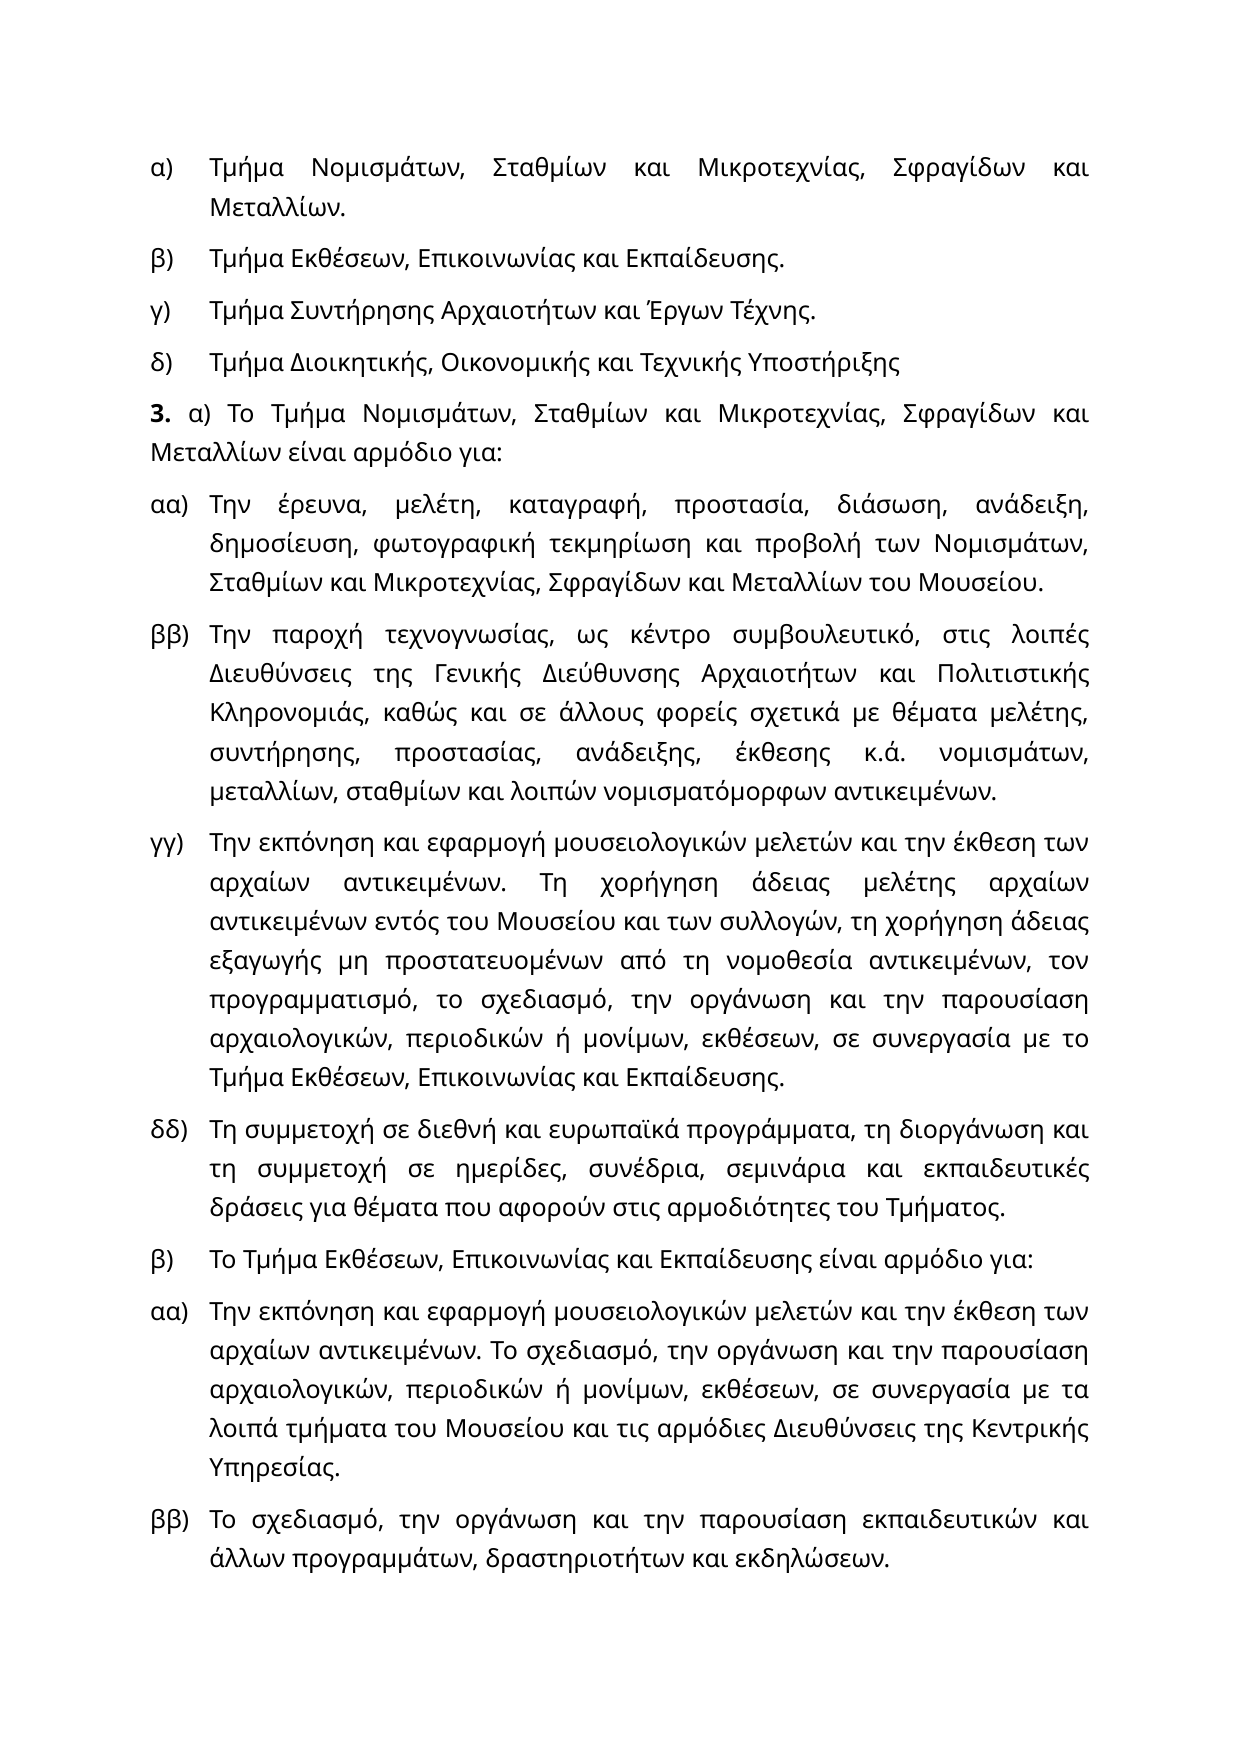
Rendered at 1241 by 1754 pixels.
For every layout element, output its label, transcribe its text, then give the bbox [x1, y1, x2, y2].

text 3. α) Το Τμήμα Νομισμάτων, Σταθμίων και Μικροτεχνίας, Σφραγίδων και Μεταλλίων είναι αρμόδιο για: [150, 396, 1090, 469]
list γγ) Την εκπόνηση και εφαρμογή μουσειολογικών μελετών και την έκθεση των αρχαίων αντικειμένων. Τη χορήγηση άδειας μελέτης αρχαίων αντικειμένων εντός του Μουσείου και των συλλογών, τη χορήγηση άδειας εξαγωγής μη προστατευομένων από τη νομοθεσία αντικειμένων, τον προγραμματισμό, το σχεδιασμό, την οργάνωση και την παρουσίαση αρχαιολογικών, περιοδικών ή μονίμων, εκθέσεων, σε συνεργασία με το Τμήμα Εκθέσεων, Επικοινωνίας και Εκπαίδευσης. [150, 825, 1090, 1094]
list β) Το Τμήμα Εκθέσεων, Επικοινωνίας και Εκπαίδευσης είναι αρμόδιο για: [150, 1242, 1090, 1276]
list αα) Την έρευνα, μελέτη, καταγραφή, προστασία, διάσωση, ανάδειξη, δημοσίευση, φωτογραφική τεκμηρίωση και προβολή των Νομισμάτων, Σταθμίων και Μικροτεχνίας, Σφραγίδων και Μεταλλίων του Μουσείου. [150, 487, 1090, 599]
list δδ) Τη συμμετοχή σε διεθνή και ευρωπαϊκά προγράμματα, τη διοργάνωση και τη συμμετοχή σε ημερίδες, συνέδρια, σεμινάρια και εκπαιδευτικές δράσεις για θέματα που αφορούν στις αρμοδιότητες του Τμήματος. [150, 1112, 1090, 1224]
list γ) Τμήμα Συντήρησης Αρχαιοτήτων και Έργων Τέχνης. [150, 292, 1090, 327]
list αα) Την εκπόνηση και εφαρμογή μουσειολογικών μελετών και την έκθεση των αρχαίων αντικειμένων. Το σχεδιασμό, την οργάνωση και την παρουσίαση αρχαιολογικών, περιοδικών ή μονίμων, εκθέσεων, σε συνεργασία με τα λοιπά τμήματα του Μουσείου και τις αρμόδιες Διευθύνσεις της Κεντρικής Υπηρεσίας. [150, 1293, 1090, 1484]
list α) Τμήμα Νομισμάτων, Σταθμίων και Μικροτεχνίας, Σφραγίδων και Μεταλλίων. [150, 150, 1090, 223]
list δ) Τμήμα Διοικητικής, Οικονομικής και Τεχνικής Υποστήριξης [150, 344, 1090, 378]
list ββ) Την παροχή τεχνογνωσίας, ως κέντρο συμβουλευτικό, στις λοιπές Διευθύνσεις της Γενικής Διεύθυνσης Αρχαιοτήτων και Πολιτιστικής Κληρονομιάς, καθώς και σε άλλους φορείς σχετικά με θέματα μελέτης, συντήρησης, προστασίας, ανάδειξης, έκθεσης κ.ά. νομισμάτων, μεταλλίων, σταθμίων και λοιπών νομισματόμορφων αντικειμένων. [150, 617, 1090, 807]
list ββ) Το σχεδιασμό, την οργάνωση και την παρουσίαση εκπαιδευτικών και άλλων προγραμμάτων, δραστηριοτήτων και εκδηλώσεων. [150, 1502, 1090, 1575]
list β) Τμήμα Εκθέσεων, Επικοινωνίας και Εκπαίδευσης. [150, 241, 1090, 275]
